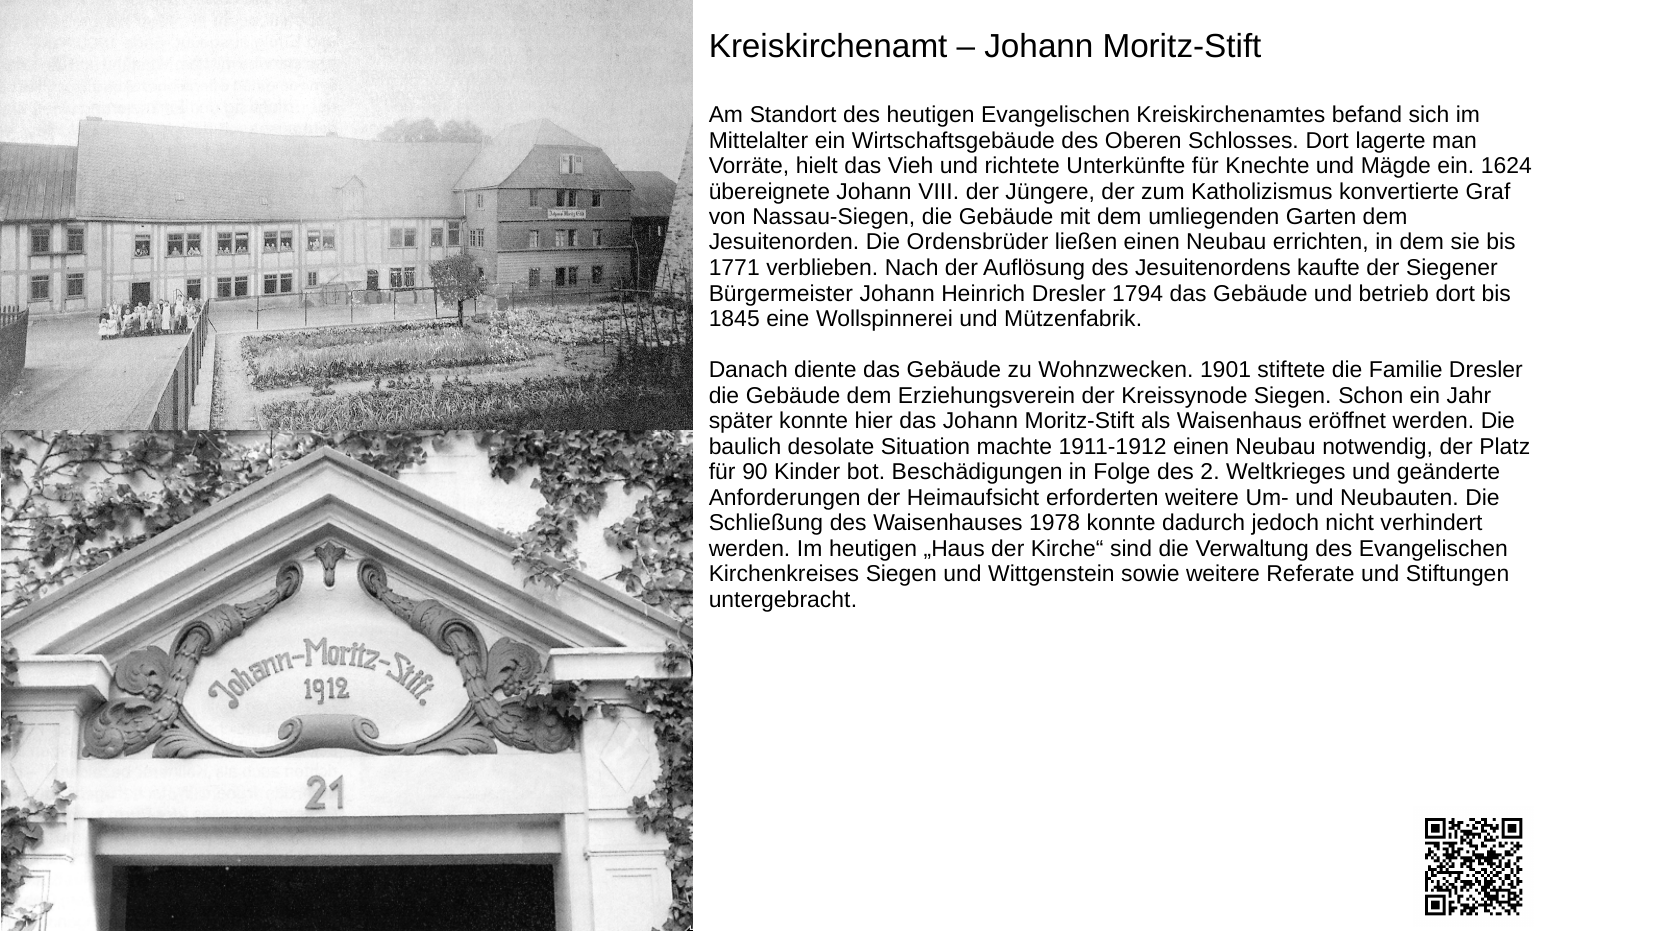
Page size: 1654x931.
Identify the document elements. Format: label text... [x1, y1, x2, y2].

title Kreiskirchenamt – Johann Moritz-Stift Am Standort des heutigen Evangelischen Kreiskirchenamtes befand sich im Mittelalter ein Wirtschaftsgebäude des Oberen Schlosses. Dort lagerte man Vorräte, hielt das Vieh und richtete Unterkünfte für Knechte und Mägde ein. 1624 übereignete Johann VIII. der Jüngere, der zum Katholizismus konvertierte Graf von Nassau-Siegen, die Gebäude mit dem umliegenden Garten dem Jesuitenorden. Die Ordensbrüder ließen einen Neubau errichten, in dem sie bis 1771 verblieben. Nach der Auflösung des Jesuitenordens kaufte der Siegener Bürgermeister Johann Heinrich Dresler 1794 das Gebäude und betrieb dort bis 1845 eine Wollspinnerei und Mützenfabrik. Danach diente das Gebäude zu Wohnzwecken. 1901 stiftete die Familie Dresler die Gebäude dem Erziehungsverein der Kreissynode Siegen. Schon ein Jahr später konnte hier das Johann Moritz-Stift als Waisenhaus eröffnet werden. Die baulich desolate Situation machte 1911-1912 einen Neubau notwendig, der Platz für 90 Kinder bot. Beschädigungen in Folge des 2. Weltkrieges und geänderte Anforderungen der Heimaufsicht erforderten weitere Um- und Neubauten. Die Schließung des Waisenhauses 1978 konnte dadurch jedoch nicht verhindert werden. Im heutigen „Haus der Kirche“ sind die Verwaltung des Evangelischen Kirchenkreises Siegen und Wittgenstein sowie weitere Referate und Stiftungen untergebracht. [708, 0, 1536, 793]
picture [1413, 806, 1534, 927]
picture [0, 0, 693, 931]
